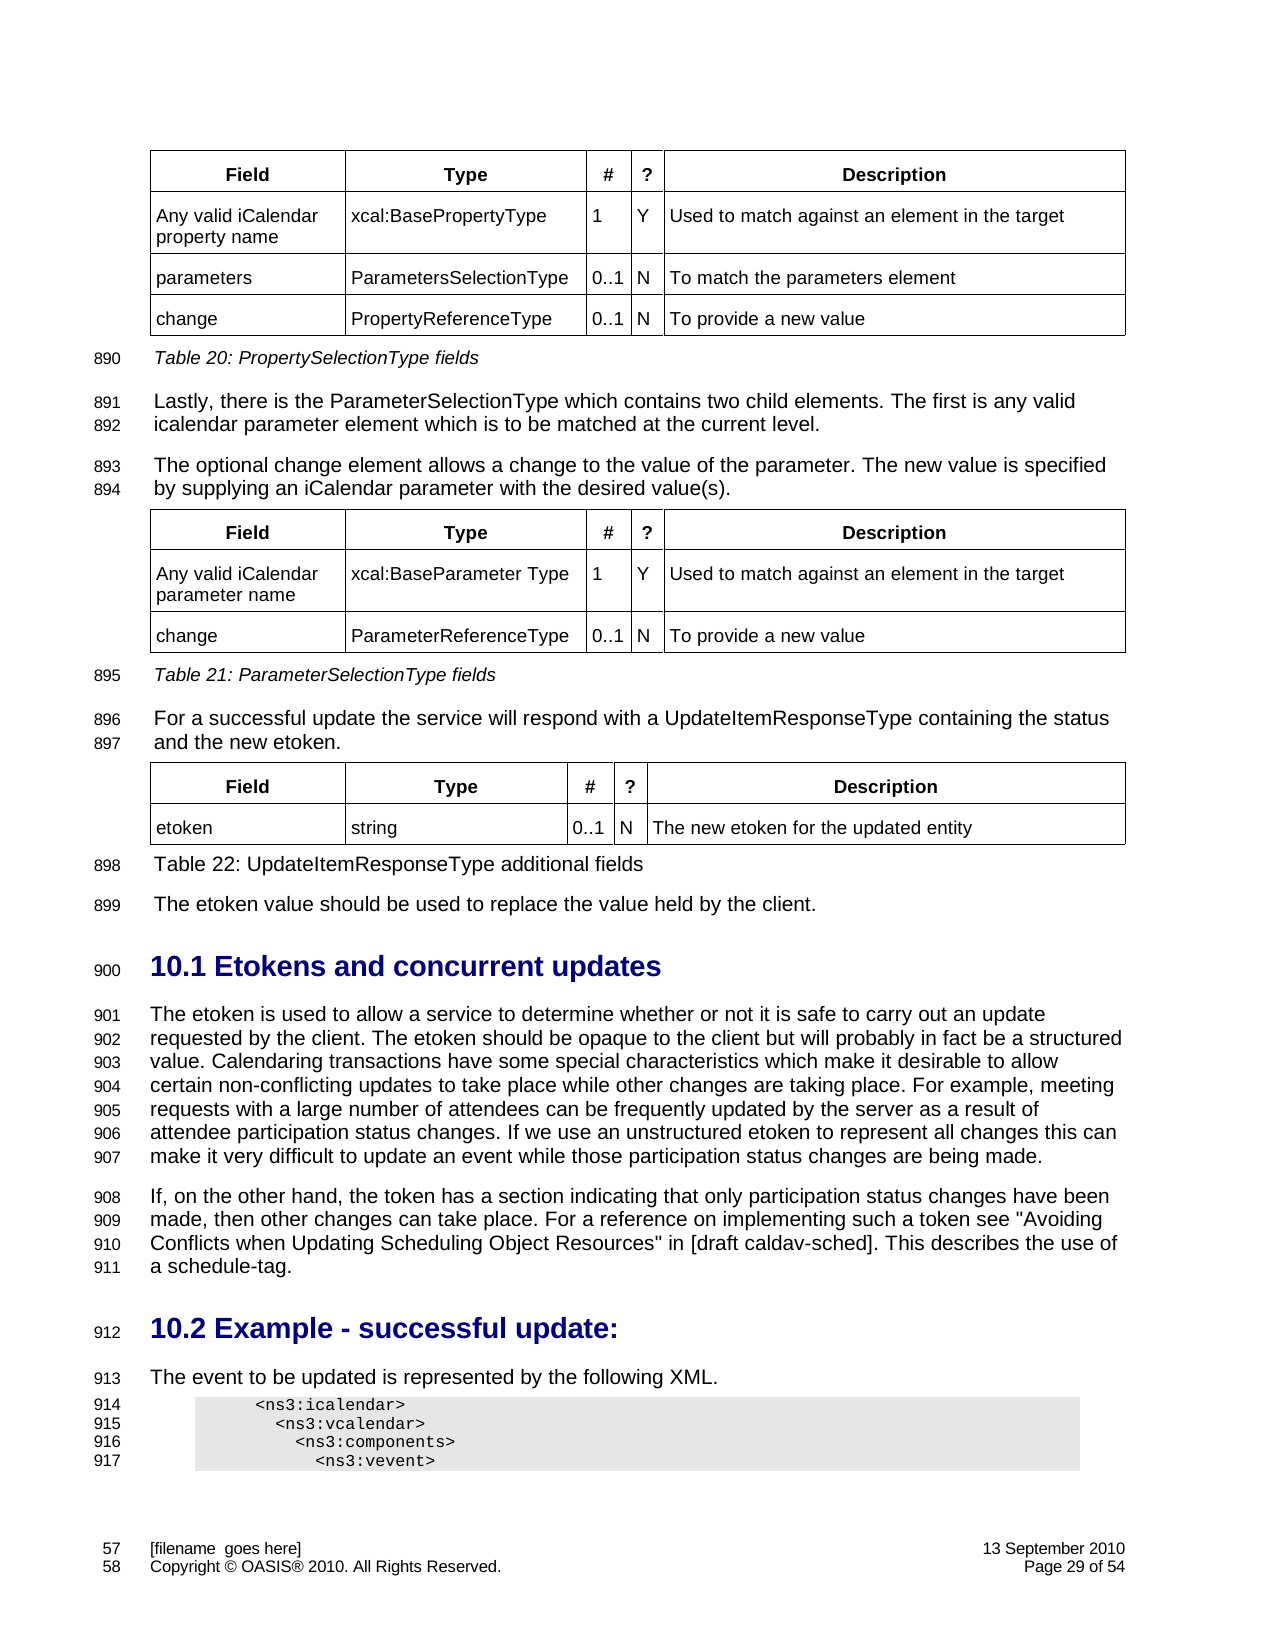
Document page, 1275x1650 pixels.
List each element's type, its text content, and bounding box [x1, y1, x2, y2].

text Lastly, there is the ParameterSelectionType which contains two child elements. The first is any valid icalendar parameter element which is to be matched at the current level. [154, 389, 1125, 436]
text <ns3:vcalendar> [195, 1416, 1080, 1434]
table_cell Y [632, 550, 663, 611]
table_header # [587, 151, 631, 191]
table_cell N [632, 254, 663, 294]
table_cell 1 [587, 550, 631, 611]
text The optional change element allows a change to the value of the parameter. The new value is specified by supplying an iCalendar parameter with the desired value(s). [154, 453, 1125, 500]
table_cell To provide a new value [665, 612, 1125, 652]
table_header ? [632, 510, 663, 549]
table_cell 0..1 [587, 254, 631, 294]
table_header Type [346, 510, 586, 549]
table_cell Used to match against an element in the target [665, 192, 1125, 253]
table_cell Y [632, 192, 663, 253]
table_cell ParameterReferenceType [346, 612, 586, 652]
text <ns3:icalendar> [195, 1397, 1080, 1416]
table_header Description [665, 151, 1125, 191]
table_cell change [151, 295, 345, 335]
table_cell N [615, 804, 647, 844]
text The etoken is used to allow a service to determine whether or not it is safe to carry out an update requested by the client. The etoken should be opaque to the client but will probably in fact be a structured value. Calendaring transactions have some special characteristics which make it desirable to allow certain non-conflicting updates to take place while other changes are taking place. For example, meeting requests with a large number of attendees can be frequently updated by the server as a result of attendee participation status changes. If we use an unstructured etoken to represent all changes this can make it very difficult to update an event while those participation status changes are being made. [150, 1003, 1125, 1168]
subtitle Etokens and concurrent updates [150, 949, 1125, 982]
table_cell xcal:BaseParameter Type [346, 550, 586, 611]
text Table 21: ParameterSelectionType fields [154, 665, 1125, 686]
table_cell 1 [587, 192, 631, 253]
table_header Description [665, 510, 1125, 549]
table_cell Any valid iCalendar property name [151, 192, 345, 253]
table_cell 0..1 [587, 612, 631, 652]
text <ns3:vevent> [195, 1453, 1080, 1471]
table_cell To match the parameters element [665, 254, 1125, 294]
table_cell 0..1 [587, 295, 631, 335]
table_cell N [632, 295, 663, 335]
table_cell xcal:BasePropertyType [346, 192, 586, 253]
table_cell string [346, 804, 567, 844]
table_header Field [151, 151, 345, 191]
table_header Field [151, 510, 345, 549]
table_header # [568, 763, 613, 803]
text <ns3:components> [195, 1434, 1080, 1453]
text If, on the other hand, the token has a section indicating that only participation status changes have been made, then other changes can take place. For a reference on implementing such a token see "Avoiding Conflicts when Updating Scheduling Object Resources" in [draft caldav-sched]. This describes the use of a schedule-tag. [150, 1184, 1125, 1278]
text The etoken value should be used to replace the value held by the client. [154, 893, 1125, 916]
subtitle Example - successful update: [150, 1312, 1125, 1344]
table_cell change [151, 612, 345, 652]
table_header ? [632, 151, 663, 191]
table_cell Used to match against an element in the target [665, 550, 1125, 611]
table_cell To provide a new value [665, 295, 1125, 335]
table_cell The new etoken for the updated entity [648, 804, 1125, 844]
table_header Type [346, 151, 586, 191]
text The event to be updated is represented by the following XML. [150, 1365, 1125, 1389]
text Table 22: UpdateItemResponseType additional fields [154, 852, 1125, 876]
table_cell N [632, 612, 663, 652]
table_cell 0..1 [568, 804, 613, 844]
table_header ? [615, 763, 647, 803]
table_header Type [346, 763, 567, 803]
table_cell etoken [151, 804, 345, 844]
table_header Description [648, 763, 1125, 803]
table_cell ParametersSelectionType [346, 254, 586, 294]
text For a successful update the service will respond with a UpdateItemResponseType containing the status and the new etoken. [154, 707, 1125, 754]
table_cell Any valid iCalendar parameter name [151, 550, 345, 611]
table_header Field [151, 763, 345, 803]
text Table 20: PropertySelectionType fields [154, 347, 1125, 368]
table_header # [587, 510, 631, 549]
table_cell parameters [151, 254, 345, 294]
table_cell PropertyReferenceType [346, 295, 586, 335]
